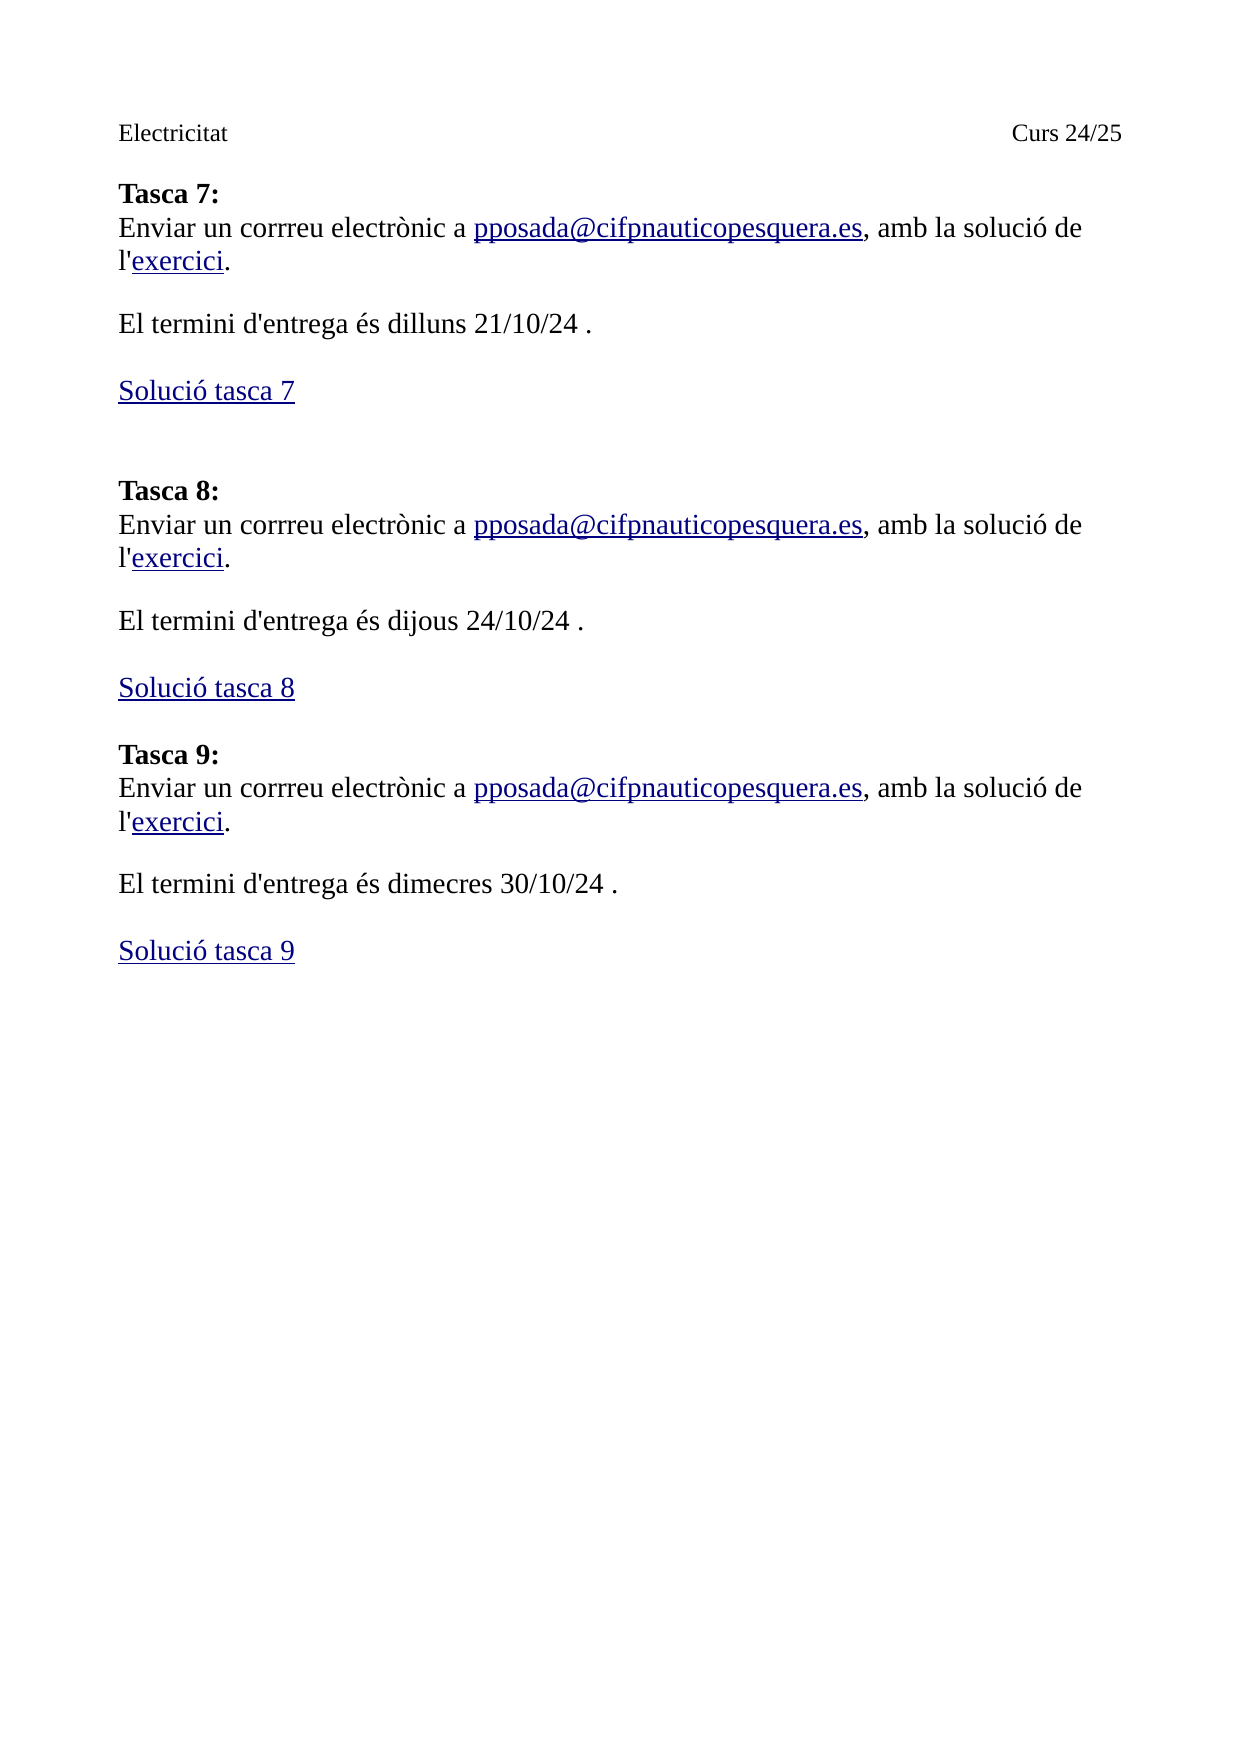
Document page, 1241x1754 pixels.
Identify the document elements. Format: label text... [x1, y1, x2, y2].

text Solució tasca 7 [118, 373, 1122, 406]
text Enviar un corrreu electrònic a pposada@cifpnauticopesquera.es, amb la solució de l'exercici. [118, 771, 1122, 838]
text Enviar un corrreu electrònic a pposada@cifpnauticopesquera.es, amb la solució de l'exercici. [118, 210, 1122, 277]
text Tasca 7: [118, 176, 1122, 210]
text Solució tasca 8 [118, 670, 1122, 703]
text Solució tasca 9 [118, 933, 1122, 967]
text Tasca 9: [118, 737, 1122, 771]
text Enviar un corrreu electrònic a pposada@cifpnauticopesquera.es, amb la solució de l'exercici. [118, 507, 1122, 574]
text El termini d'entrega és dimecres 30/10/24 . [118, 866, 1122, 900]
text El termini d'entrega és dilluns 21/10/24 . [118, 306, 1122, 339]
text El termini d'entrega és dijous 24/10/24 . [118, 603, 1122, 636]
text Tasca 8: [118, 473, 1122, 507]
